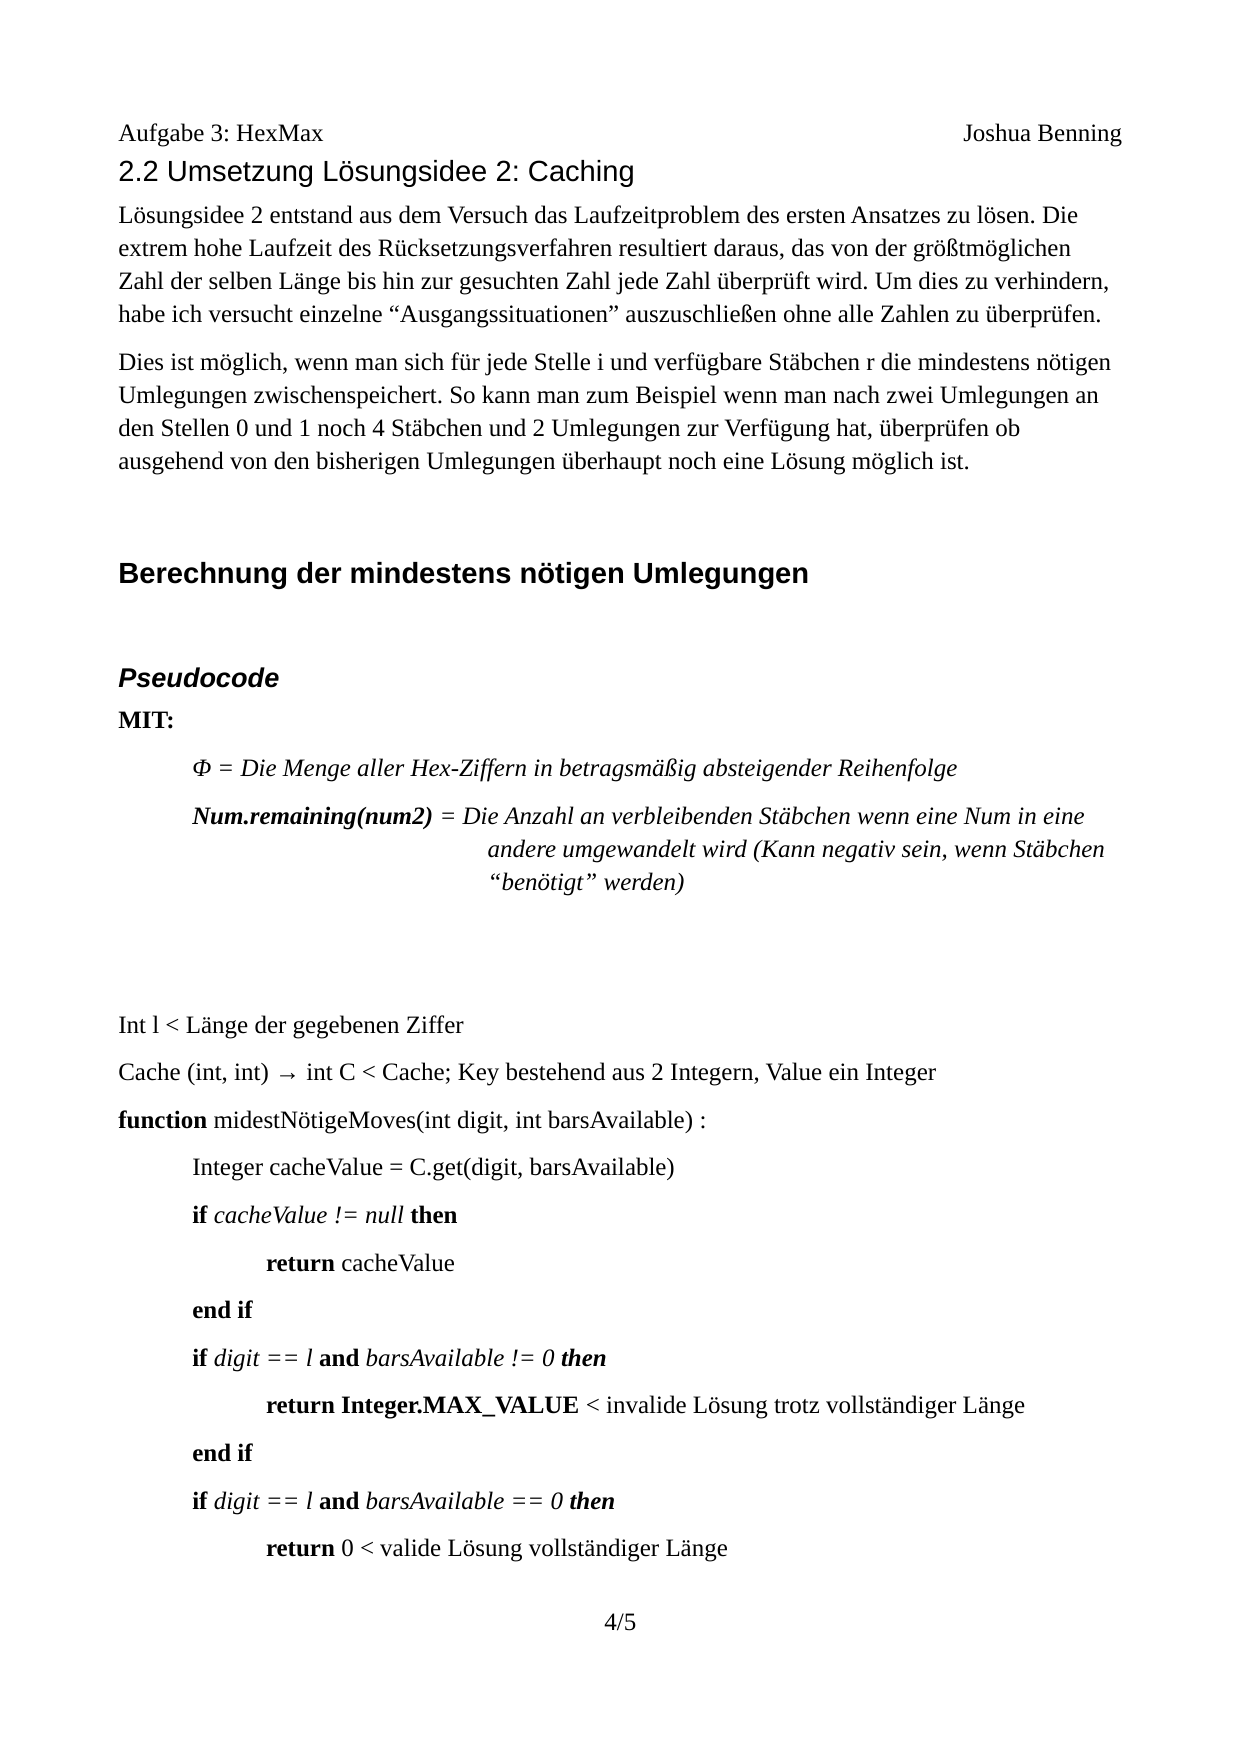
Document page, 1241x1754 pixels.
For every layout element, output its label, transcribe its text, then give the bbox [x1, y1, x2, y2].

text return Integer.MAX_VALUE < invalide Lösung trotz vollständiger Länge [118, 1391, 1122, 1419]
text return 0 < valide Lösung vollständiger Länge [118, 1533, 1122, 1562]
text Int l < Länge der gegebenen Ziffer [118, 1010, 1122, 1038]
text end if [118, 1438, 1122, 1467]
text MIT: [118, 706, 1122, 734]
subtitle Berechnung der mindestens nötigen Umlegungen [118, 556, 1122, 589]
subtitle Pseudocode [118, 662, 1122, 693]
text if cacheValue != null then [118, 1200, 1122, 1229]
text return cacheValue [118, 1248, 1122, 1276]
text function midestNötigeMoves(int digit, int barsAvailable) : [118, 1105, 1122, 1134]
text Num.remaining(num2) = Die Anzahl an verbleibenden Stäbchen wenn eine Num in eine andere umgewandelt wird (Kann negativ sein, wenn Stäbchen “benötigt” werden) [118, 801, 1122, 896]
text Cache (int, int) → int C < Cache; Key bestehend aus 2 Integern, Value ein Integer [118, 1057, 1122, 1086]
text Φ = Die Menge aller Hex-Ziffern in betragsmäßig absteigender Reihenfolge [118, 753, 1122, 782]
text Integer cacheValue = C.get(digit, barsAvailable) [118, 1152, 1122, 1181]
subtitle 2.2 Umsetzung Lösungsidee 2: Caching [118, 154, 1122, 188]
text if digit == l and barsAvailable == 0 then [118, 1486, 1122, 1514]
text Dies ist möglich, wenn man sich für jede Stelle i und verfügbare Stäbchen r die mindestens nötigen Umlegungen zwischenspeichert. So kann man zum Beispiel wenn man nach zwei Umlegungen an den Stellen 0 und 1 noch 4 Stäbchen und 2 Umlegungen zur Verfügung hat, überprüfen ob ausgehend von den bisherigen Umlegungen überhaupt noch eine Lösung möglich ist. [118, 347, 1122, 475]
text end if [118, 1295, 1122, 1324]
text if digit == l and barsAvailable != 0 then [118, 1343, 1122, 1372]
text Lösungsidee 2 entstand aus dem Versuch das Laufzeitproblem des ersten Ansatzes zu lösen. Die extrem hohe Laufzeit des Rücksetzungsverfahren resultiert daraus, das von der größtmöglichen Zahl der selben Länge bis hin zur gesuchten Zahl jede Zahl überprüft wird. Um dies zu verhindern, habe ich versucht einzelne “Ausgangssituationen” auszuschließen ohne alle Zahlen zu überprüfen. [118, 200, 1122, 328]
